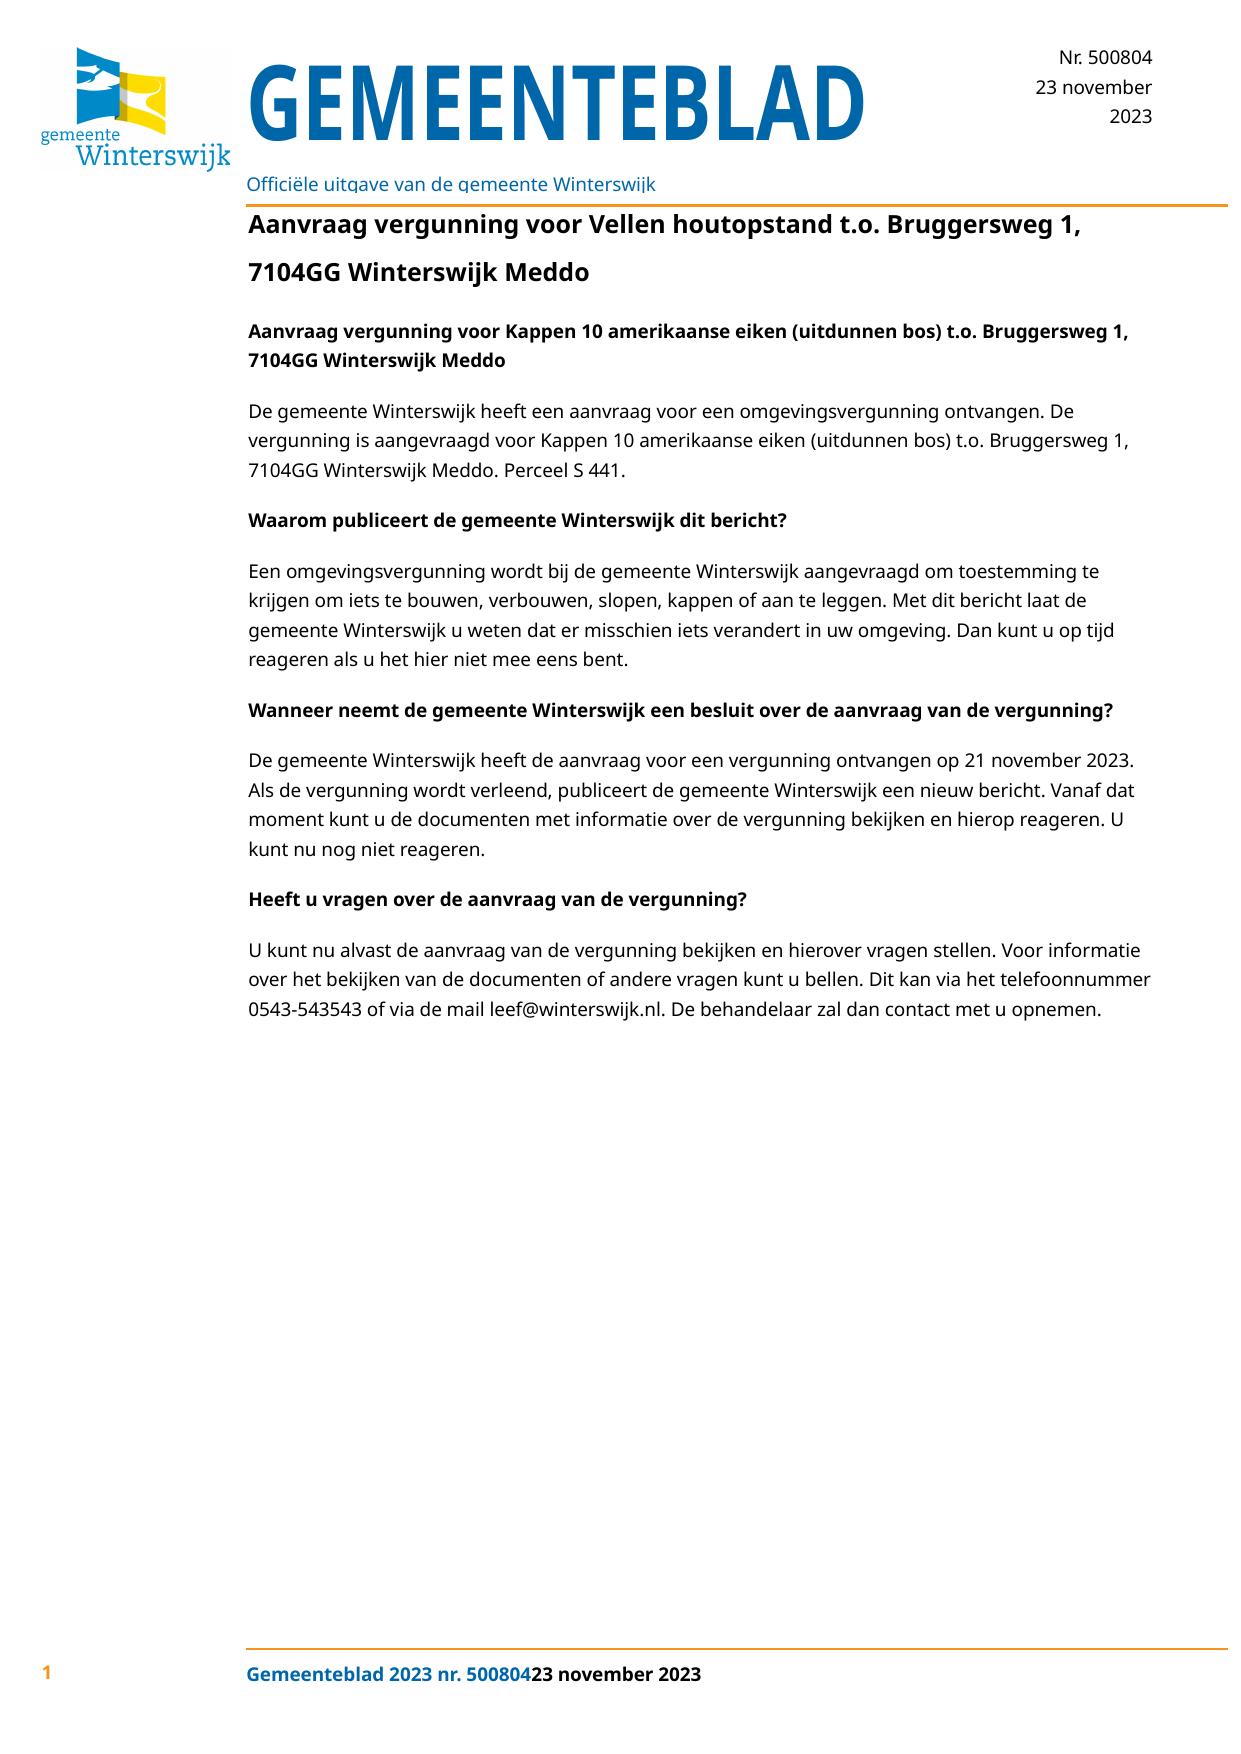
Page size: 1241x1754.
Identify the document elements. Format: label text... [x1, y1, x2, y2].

text Aanvraag vergunning voor Vellen houtopstand t.o. Bruggersweg 1, 7104GG Winterswijk Meddo [248, 207, 1152, 288]
picture [225, 153, 231, 162]
text Heeft u vragen over de aanvraag van de vergunning? [248, 887, 1152, 912]
text Wanneer neemt de gemeente Winterswijk een besluit over de aanvraag van de vergunning? [248, 697, 1152, 723]
picture [41, 47, 231, 172]
text U kunt nu alvast de aanvraag van de vergunning bekijken en hierover vragen stellen. Voor informatie over het bekijken van de documenten of andere vragen kunt u bellen. Dit kan via het telefoonnummer 0543-543543 of via de mail leef@winterswijk.nl. De behandelaar zal dan contact met u opnemen. [248, 937, 1152, 1022]
text De gemeente Winterswijk heeft de aanvraag voor een vergunning ontvangen op 21 november 2023. Als de vergunning wordt verleend, publiceert de gemeente Winterswijk een nieuw bericht. Vanaf dat moment kunt u de documenten met informatie over de vergunning bekijken en hierop reageren. U kunt nu nog niet reageren. [248, 747, 1152, 862]
text Aanvraag vergunning voor Kappen 10 amerikaanse eiken (uitdunnen bos) t.o. Bruggersweg 1, 7104GG Winterswijk Meddo [248, 318, 1152, 373]
text De gemeente Winterswijk heeft een aanvraag voor een omgevingsvergunning ontvangen. De vergunning is aangevraagd voor Kappen 10 amerikaanse eiken (uitdunnen bos) t.o. Bruggersweg 1, 7104GG Winterswijk Meddo. Perceel S 441. [248, 398, 1152, 483]
text Een omgevingsvergunning wordt bij de gemeente Winterswijk aangevraagd om toestemming te krijgen om iets te bouwen, verbouwen, slopen, kappen of aan te leggen. Met dit bericht laat de gemeente Winterswijk u weten dat er misschien iets verandert in uw omgeving. Dan kunt u op tijd reageren als u het hier niet mee eens bent. [248, 558, 1152, 672]
text Waarom publiceert de gemeente Winterswijk dit bericht? [248, 507, 1152, 533]
